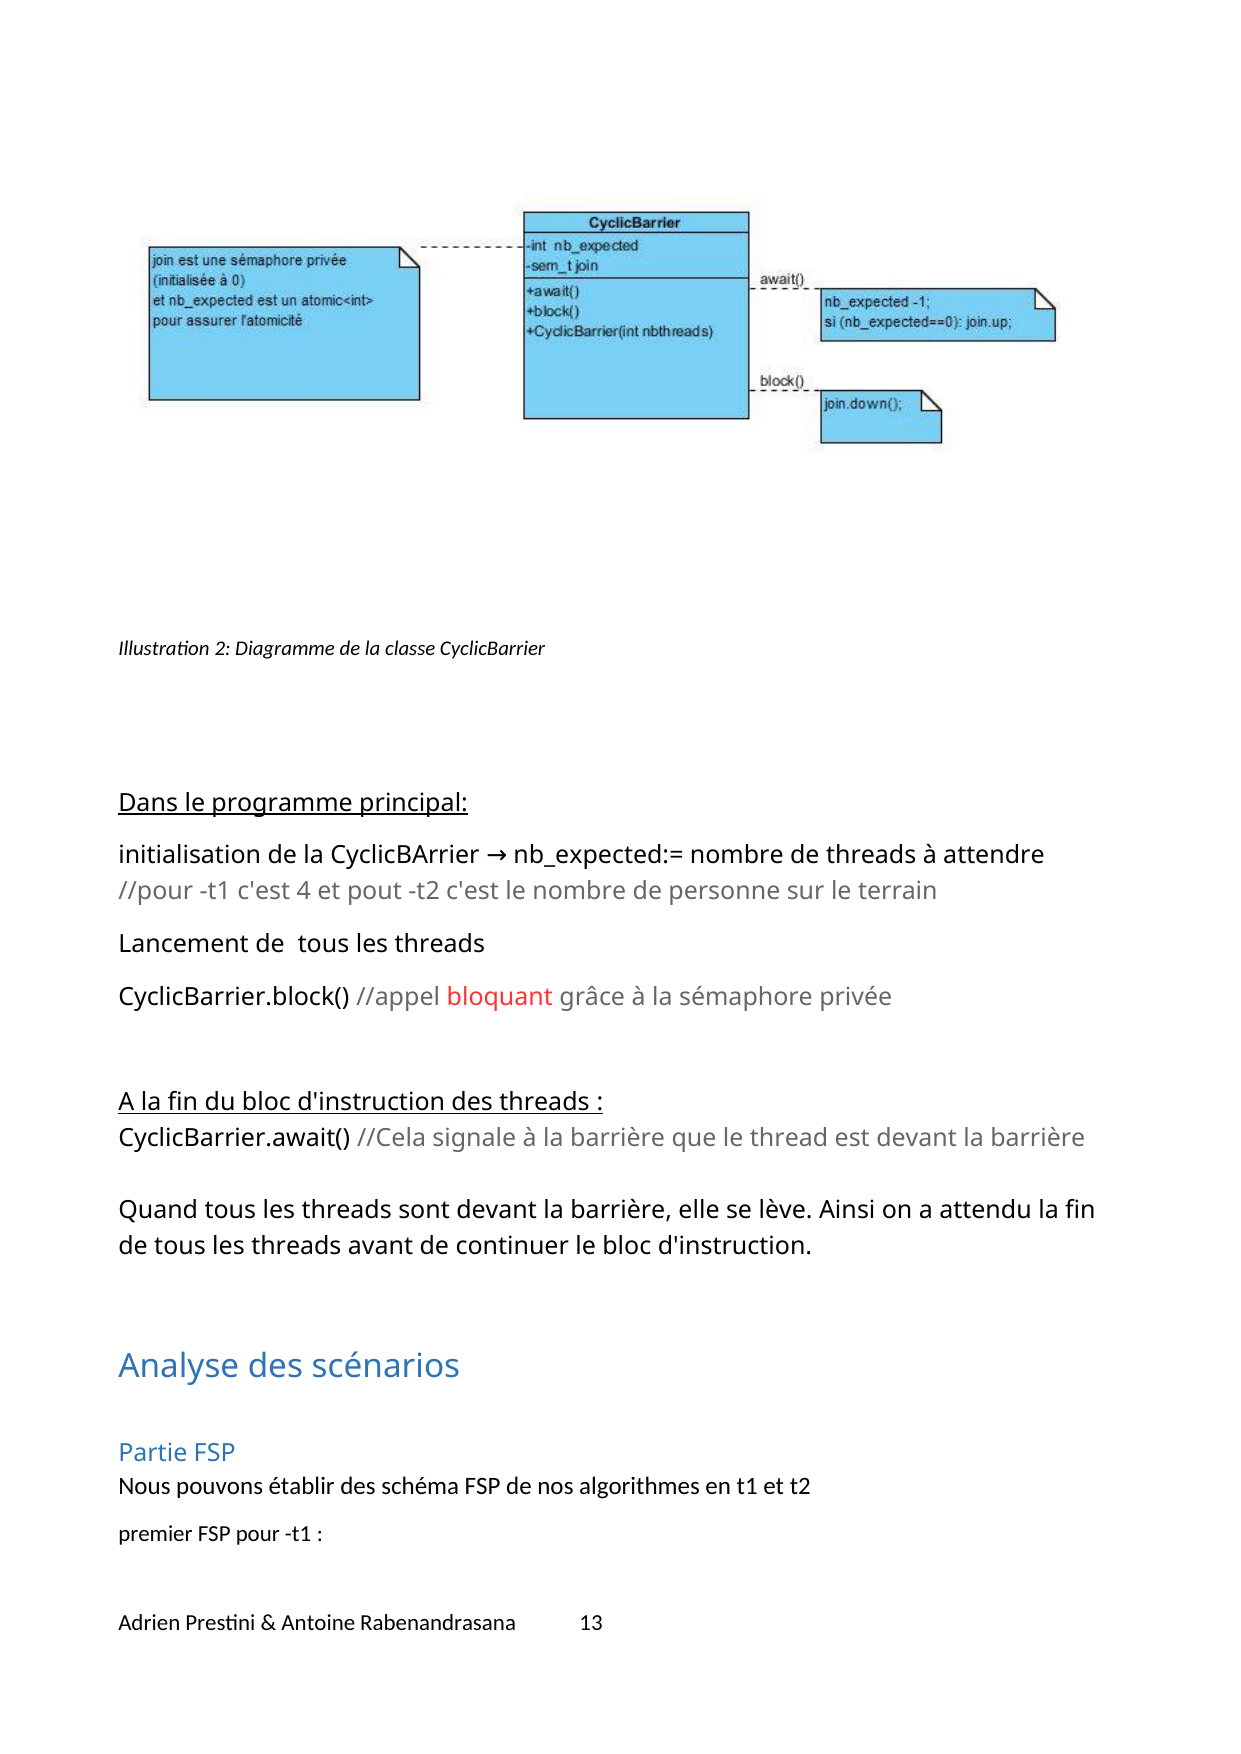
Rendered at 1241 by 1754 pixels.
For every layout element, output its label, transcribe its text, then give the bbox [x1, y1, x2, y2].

subtitle Partie FSP [118, 1434, 1122, 1468]
text Nous pouvons établir des schéma FSP de nos algorithmes en t1 et t2 [118, 1470, 1122, 1501]
text Dans le programme principal: [118, 784, 1122, 818]
picture [118, 130, 1123, 634]
text Illustration 2: Diagramme de la classe CyclicBarrier [118, 634, 1122, 660]
subtitle Analyse des scénarios [118, 1342, 1122, 1387]
text premier FSP pour -t1 : [118, 1519, 1122, 1547]
text A la fin du bloc d'instruction des threads : CyclicBarrier.await() //Cela signale à la barrière que le thread est devant la barrière Quand tous les threads sont devant la barrière, elle se lève. Ainsi on a attendu la fin de tous les threads avant de continuer le bloc d'instruction. [118, 1084, 1122, 1298]
text initialisation de la CyclicBArrier → nb_expected:= nombre de threads à attendre //pour -t1 c'est 4 et pout -t2 c'est le nombre de personne sur le terrain [118, 837, 1122, 907]
text Lancement de tous les threads [118, 926, 1122, 960]
text CyclicBarrier.block() //appel bloquant grâce à la sémaphore privée [118, 978, 1122, 1012]
